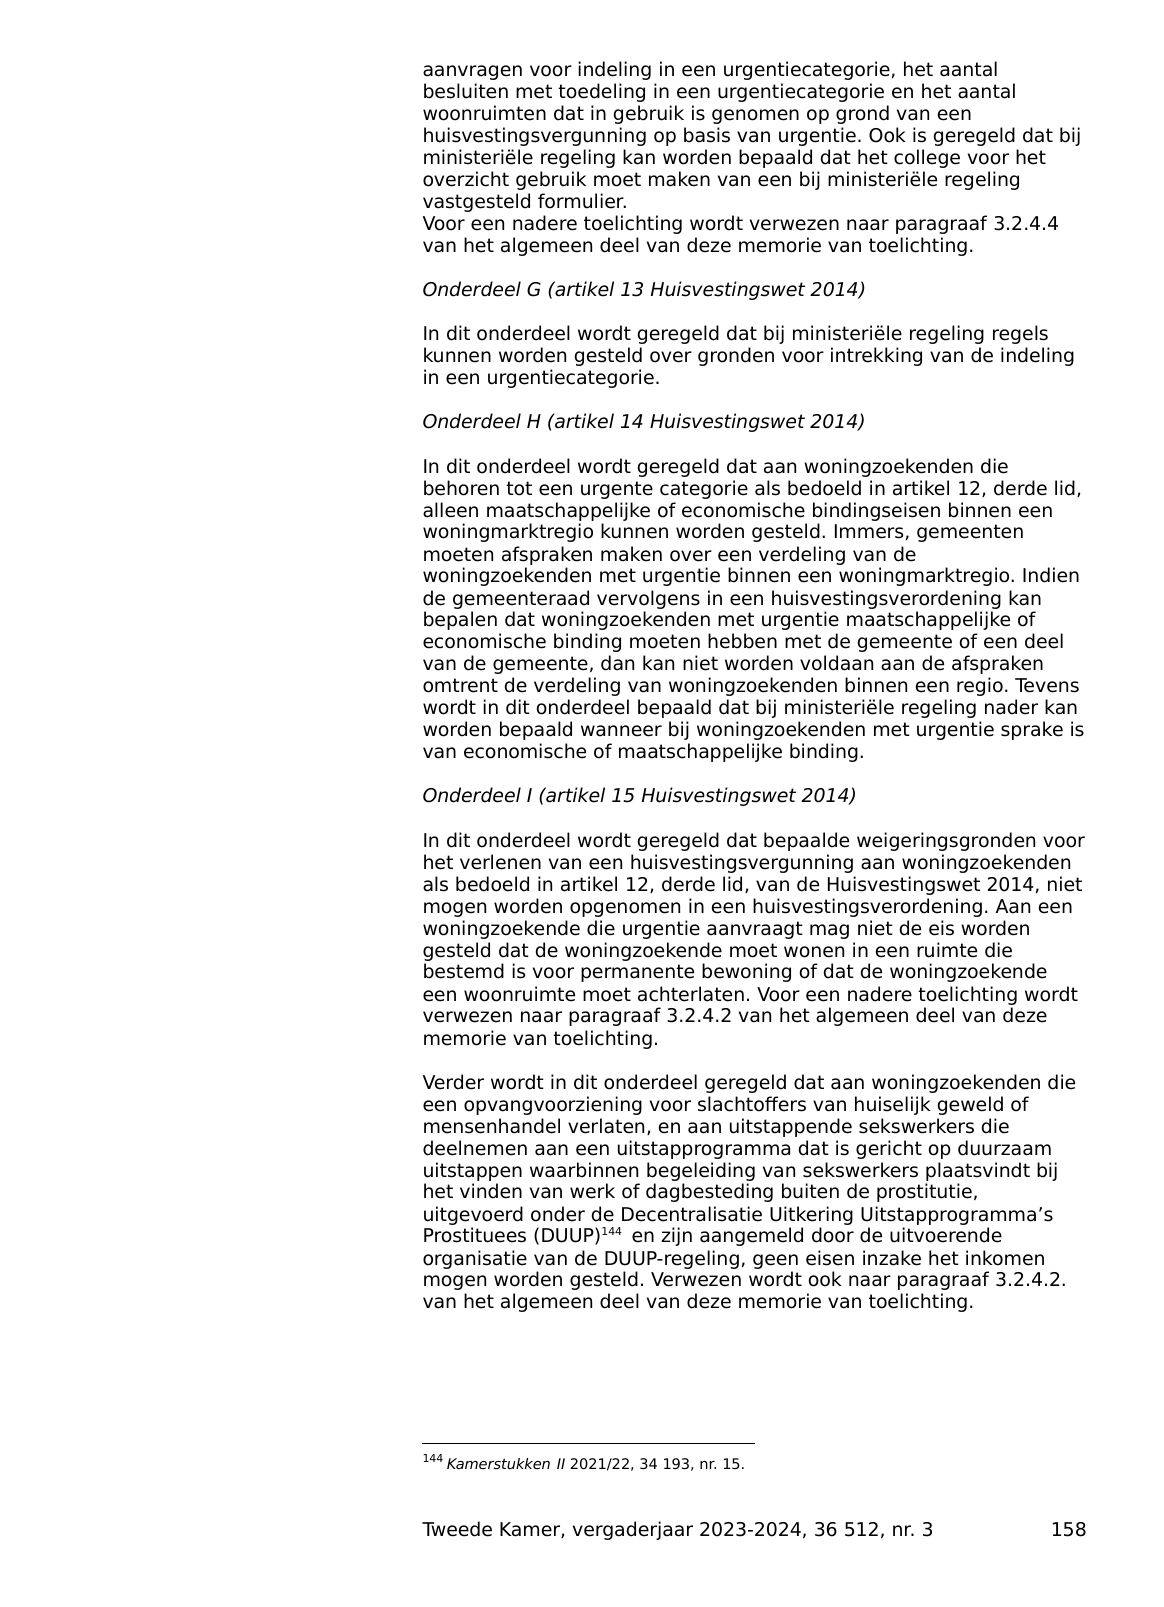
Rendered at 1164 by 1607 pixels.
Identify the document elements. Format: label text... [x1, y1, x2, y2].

text In dit onderdeel wordt geregeld dat bij ministeriële regeling regels kunnen worden gesteld over gronden voor intrekking van de indeling in een urgentiecategorie. [422, 323, 1087, 389]
text aanvragen voor indeling in een urgentiecategorie, het aantal besluiten met toedeling in een urgentiecategorie en het aantal woonruimten dat in gebruik is genomen op grond van een huisvestingsvergunning op basis van urgentie. Ook is geregeld dat bij ministeriële regeling kan worden bepaald dat het college voor het overzicht gebruik moet maken van een bij ministeriële regeling vastgesteld formulier. [422, 59, 1087, 213]
text Verder wordt in dit onderdeel geregeld dat aan woningzoekenden die een opvangvoorziening voor slachtoffers van huiselijk geweld of mensenhandel verlaten, en aan uitstappende sekswerkers die deelnemen aan een uitstapprogramma dat is gericht op duurzaam uitstappen waarbinnen begeleiding van sekswerkers plaatsvindt bij het vinden van werk of dagbesteding buiten de prostitutie, uitgevoerd onder de Decentralisatie Uitkering Uitstapprogramma’s Prostituees (DUUP) en zijn aangemeld door de uitvoerende organisatie van de DUUP-regeling, geen eisen inzake het inkomen mogen worden gesteld. Verwezen wordt ook naar paragraaf 3.2.4.2. van het algemeen deel van deze memorie van toelichting. [422, 1072, 1087, 1313]
text In dit onderdeel wordt geregeld dat aan woningzoekenden die behoren tot een urgente categorie als bedoeld in artikel 12, derde lid, alleen maatschappelijke of economische bindingseisen binnen een woningmarktregio kunnen worden gesteld. Immers, gemeenten moeten afspraken maken over een verdeling van de woningzoekenden met urgentie binnen een woningmarktregio. Indien de gemeenteraad vervolgens in een huisvestingsverordening kan bepalen dat woningzoekenden met urgentie maatschappelijke of economische binding moeten hebben met de gemeente of een deel van de gemeente, dan kan niet worden voldaan aan de afspraken omtrent de verdeling van woningzoekenden binnen een regio. Tevens wordt in dit onderdeel bepaald dat bij ministeriële regeling nader kan worden bepaald wanneer bij woningzoekenden met urgentie sprake is van economische of maatschappelijke binding. [422, 456, 1087, 763]
subtitle Onderdeel I (artikel 15 Huisvestingswet 2014) [422, 785, 1087, 807]
text Kamerstukken II 2021/22, 34 193, nr. 15. [422, 1452, 1087, 1474]
subtitle Onderdeel H (artikel 14 Huisvestingswet 2014) [422, 411, 1087, 433]
subtitle Onderdeel G (artikel 13 Huisvestingswet 2014) [422, 279, 1087, 301]
text Voor een nadere toelichting wordt verwezen naar paragraaf 3.2.4.4 van het algemeen deel van deze memorie van toelichting. [422, 213, 1087, 257]
text In dit onderdeel wordt geregeld dat bepaalde weigeringsgronden voor het verlenen van een huisvestingsvergunning aan woningzoekenden als bedoeld in artikel 12, derde lid, van de Huisvestingswet 2014, niet mogen worden opgenomen in een huisvestingsverordening. Aan een woningzoekende die urgentie aanvraagt mag niet de eis worden gesteld dat de woningzoekende moet wonen in een ruimte die bestemd is voor permanente bewoning of dat de woningzoekende een woonruimte moet achterlaten. Voor een nadere toelichting wordt verwezen naar paragraaf 3.2.4.2 van het algemeen deel van deze memorie van toelichting. [422, 829, 1087, 1049]
